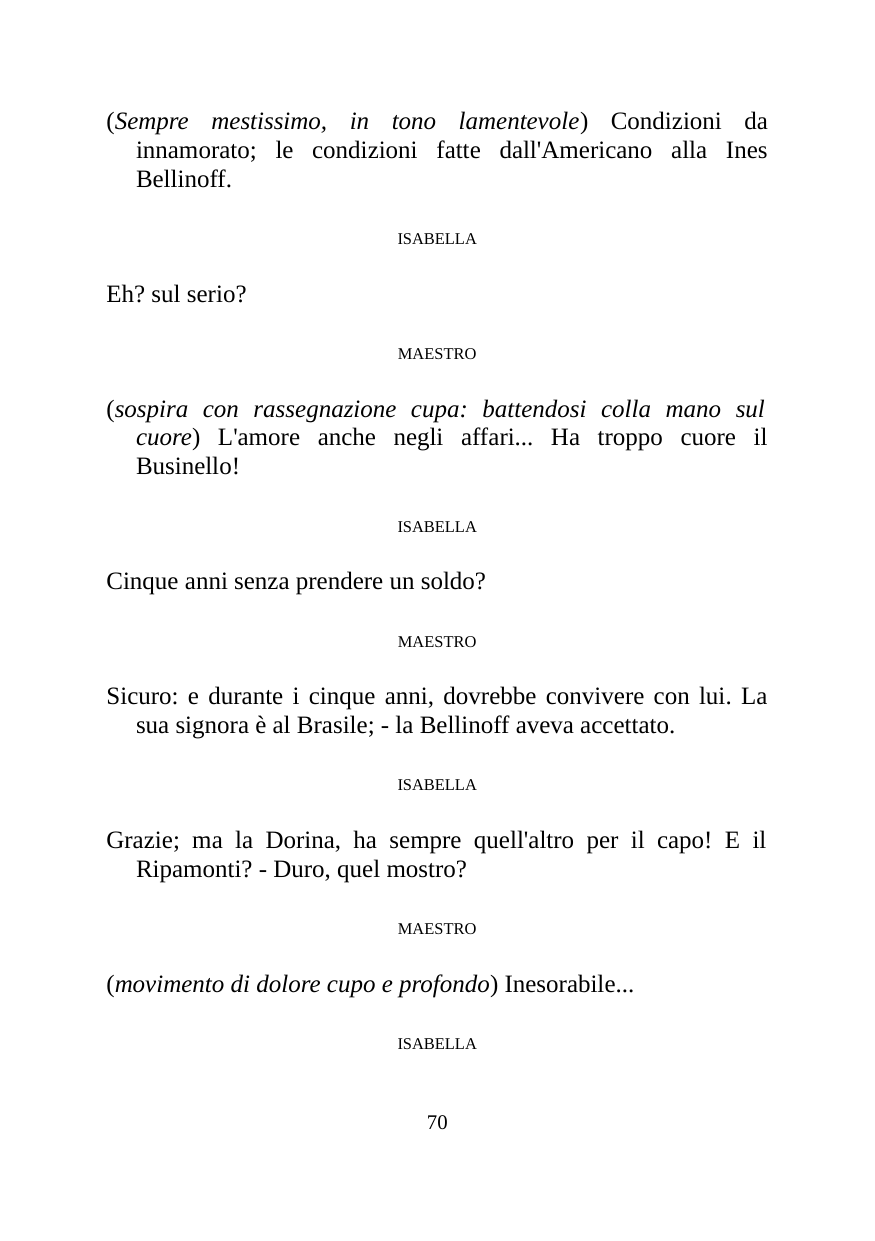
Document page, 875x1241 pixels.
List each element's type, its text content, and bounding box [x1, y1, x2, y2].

text maestro [106, 624, 768, 652]
text (movimento di dolore cupo e profondo) Inesorabile... [106, 969, 768, 997]
text (Sempre mestissimo, in tono lamentevole) Condizioni da innamorato; le condizioni fatte dall'Americano alla Ines Bellinoff. [106, 106, 768, 192]
text Cinque anni senza prendere un soldo? [106, 566, 768, 595]
text isabella [106, 509, 768, 537]
text Sicuro: e durante i cinque anni, dovrebbe convivere con lui. La sua signora è al Brasile; - la Bellinoff aveva accettato. [106, 681, 768, 739]
text isabella [106, 767, 768, 796]
text (sospira con rassegnazione cupa: battendosi colla mano sul cuore) L'amore anche negli affari... Ha troppo cuore il Businello! [106, 394, 768, 480]
text isabella [106, 221, 768, 250]
text maestro [106, 336, 768, 365]
text Eh? sul serio? [106, 279, 768, 307]
text isabella [106, 1026, 768, 1055]
text maestro [106, 911, 768, 940]
text Grazie; ma la Dorina, ha sempre quell'altro per il capo! E il Ripamonti? - Duro, quel mostro? [106, 825, 768, 882]
